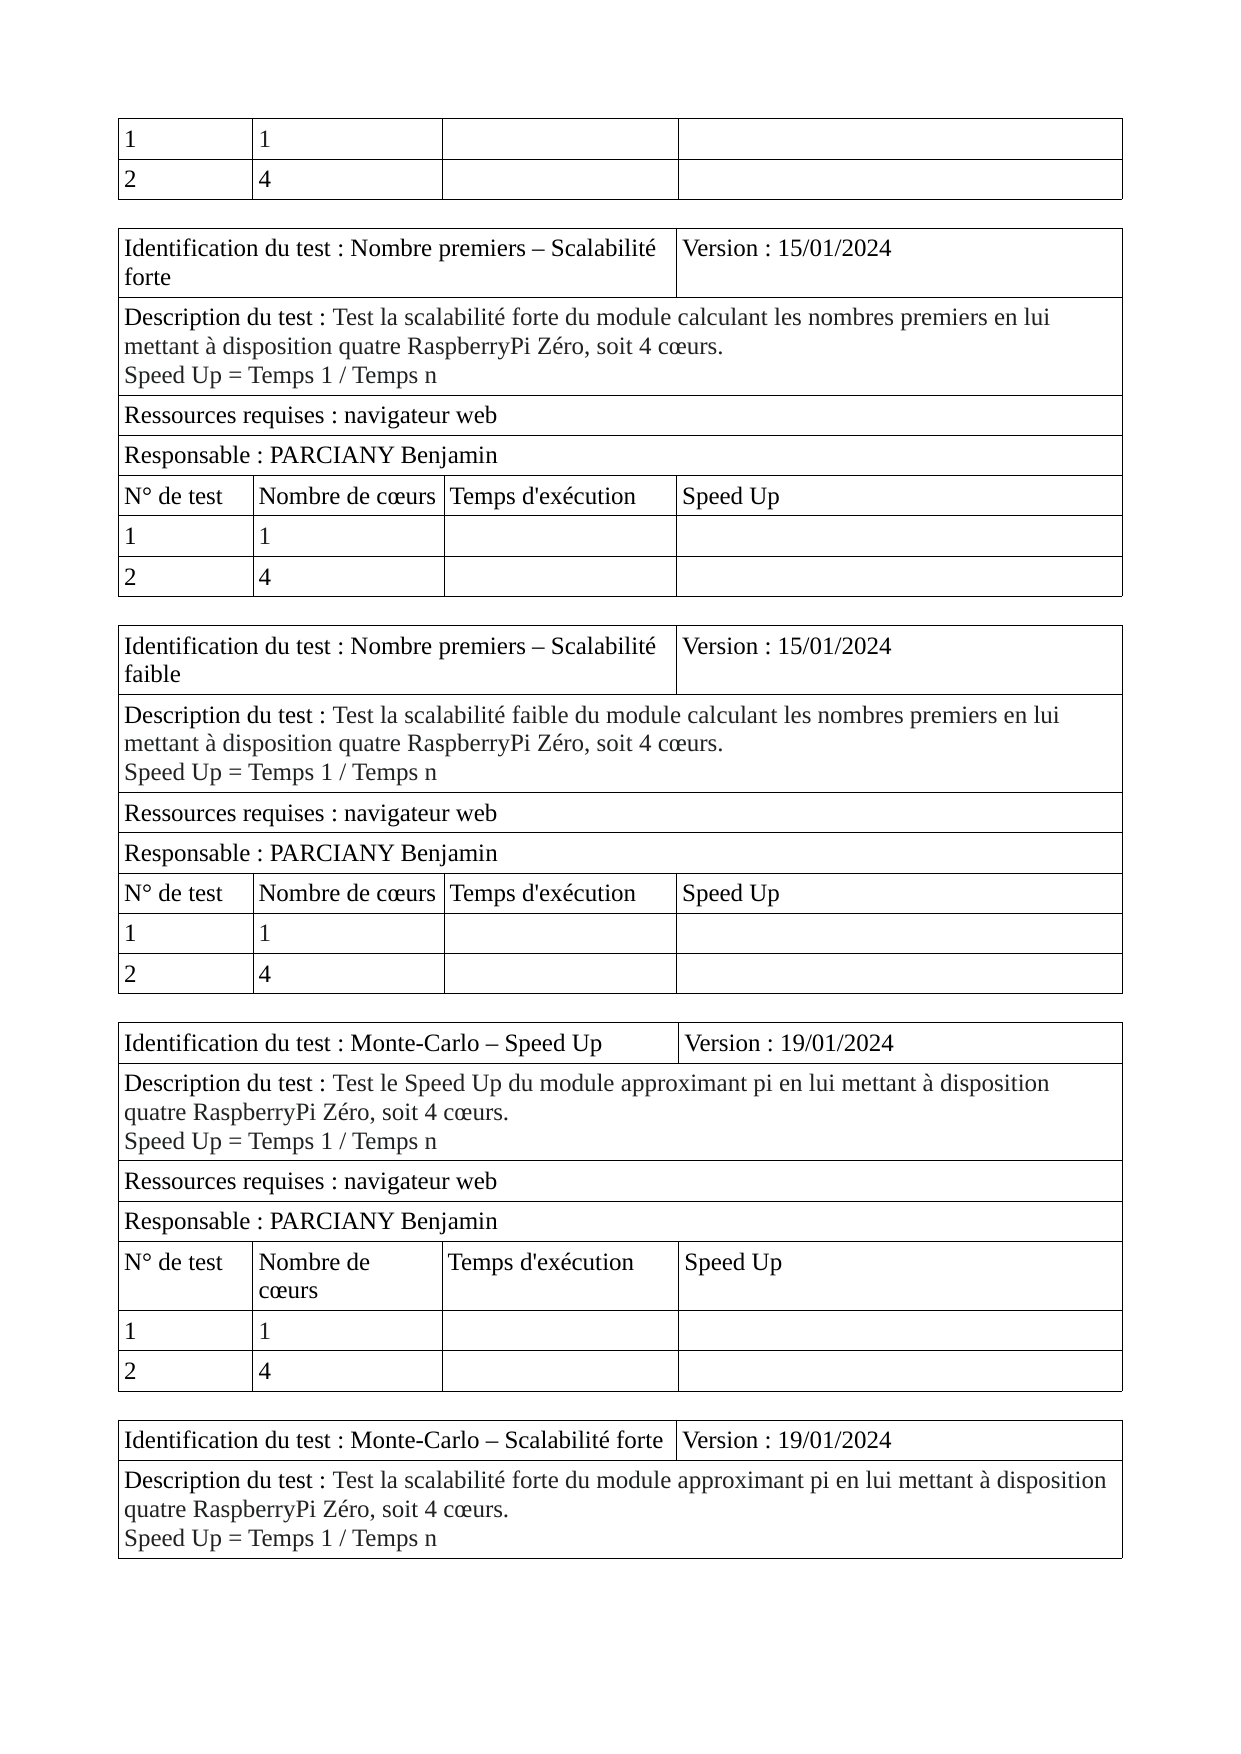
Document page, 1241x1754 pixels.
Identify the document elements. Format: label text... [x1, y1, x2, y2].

table_cell 2 [119, 954, 253, 993]
table_cell 1 [119, 119, 252, 158]
table_cell [679, 1351, 1122, 1391]
table_cell Description du test : Test la scalabilité faible du module calculant les nombres premiers en lui mettant à disposition quatre RaspberryPi Zéro, soit 4 cœurs. Speed Up = Temps 1 / Temps n [119, 695, 1122, 792]
table_cell [677, 954, 1122, 993]
table_cell Speed Up [679, 1242, 1122, 1310]
table_cell [445, 557, 676, 596]
table_cell 2 [119, 1351, 252, 1391]
table_cell 4 [254, 557, 444, 596]
table_header Identification du test : Monte-Carlo – Speed Up [119, 1023, 678, 1062]
table_cell [679, 119, 1122, 158]
table_cell [677, 557, 1122, 596]
table_cell 1 [119, 516, 253, 556]
table_header Version : 19/01/2024 [677, 1421, 1122, 1460]
table_cell [443, 1351, 678, 1391]
table_cell [677, 914, 1122, 953]
table_cell Temps d'exécution [445, 874, 676, 913]
table_cell 1 [254, 914, 444, 953]
table_header Identification du test : Nombre premiers – Scalabilité forte [119, 229, 676, 297]
table_header Version : 15/01/2024 [677, 229, 1122, 297]
table_cell [443, 160, 678, 199]
table_cell [679, 160, 1122, 199]
table_cell 2 [119, 160, 252, 199]
table_cell 2 [119, 557, 253, 596]
table_cell Nombre de cœurs [254, 476, 444, 515]
table_cell Temps d'exécution [443, 1242, 678, 1310]
table_cell 1 [254, 516, 444, 556]
table_cell Responsable : PARCIANY Benjamin [119, 833, 1122, 872]
table_cell N° de test [119, 476, 253, 515]
table_cell [445, 516, 676, 556]
table_cell [445, 954, 676, 993]
table_cell 1 [119, 914, 253, 953]
table_cell [443, 119, 678, 158]
table_cell Ressources requises : navigateur web [119, 793, 1122, 832]
table_cell N° de test [119, 1242, 252, 1310]
table_cell Responsable : PARCIANY Benjamin [119, 436, 1122, 475]
table_cell Description du test : Test le Speed Up du module approximant pi en lui mettant à disposition quatre RaspberryPi Zéro, soit 4 cœurs. Speed Up = Temps 1 / Temps n [119, 1064, 1122, 1160]
table_header Identification du test : Nombre premiers – Scalabilité faible [119, 626, 676, 694]
table_cell Temps d'exécution [445, 476, 676, 515]
table_cell Nombre de cœurs [254, 874, 444, 913]
table_header Version : 19/01/2024 [679, 1023, 1122, 1062]
table_cell [445, 914, 676, 953]
table_cell [679, 1311, 1122, 1350]
table_cell 1 [253, 119, 442, 158]
table_cell Description du test : Test la scalabilité forte du module approximant pi en lui mettant à disposition quatre RaspberryPi Zéro, soit 4 cœurs. Speed Up = Temps 1 / Temps n [119, 1461, 1122, 1558]
table_cell N° de test [119, 874, 253, 913]
table_cell 1 [119, 1311, 252, 1350]
table_cell Speed Up [677, 476, 1122, 515]
table_cell 4 [253, 1351, 442, 1391]
table_header Version : 15/01/2024 [677, 626, 1122, 694]
table_cell 4 [254, 954, 444, 993]
table_cell Description du test : Test la scalabilité forte du module calculant les nombres premiers en lui mettant à disposition quatre RaspberryPi Zéro, soit 4 cœurs. Speed Up = Temps 1 / Temps n [119, 298, 1122, 394]
table_cell Responsable : PARCIANY Benjamin [119, 1202, 1122, 1241]
table_cell Ressources requises : navigateur web [119, 396, 1122, 435]
table_cell [677, 516, 1122, 556]
table_cell 1 [253, 1311, 442, 1350]
table_cell Ressources requises : navigateur web [119, 1161, 1122, 1201]
table_cell Nombre de cœurs [253, 1242, 442, 1310]
table_cell [443, 1311, 678, 1350]
table_cell Speed Up [677, 874, 1122, 913]
table_cell 4 [253, 160, 442, 199]
table_header Identification du test : Monte-Carlo – Scalabilité forte [119, 1421, 676, 1460]
